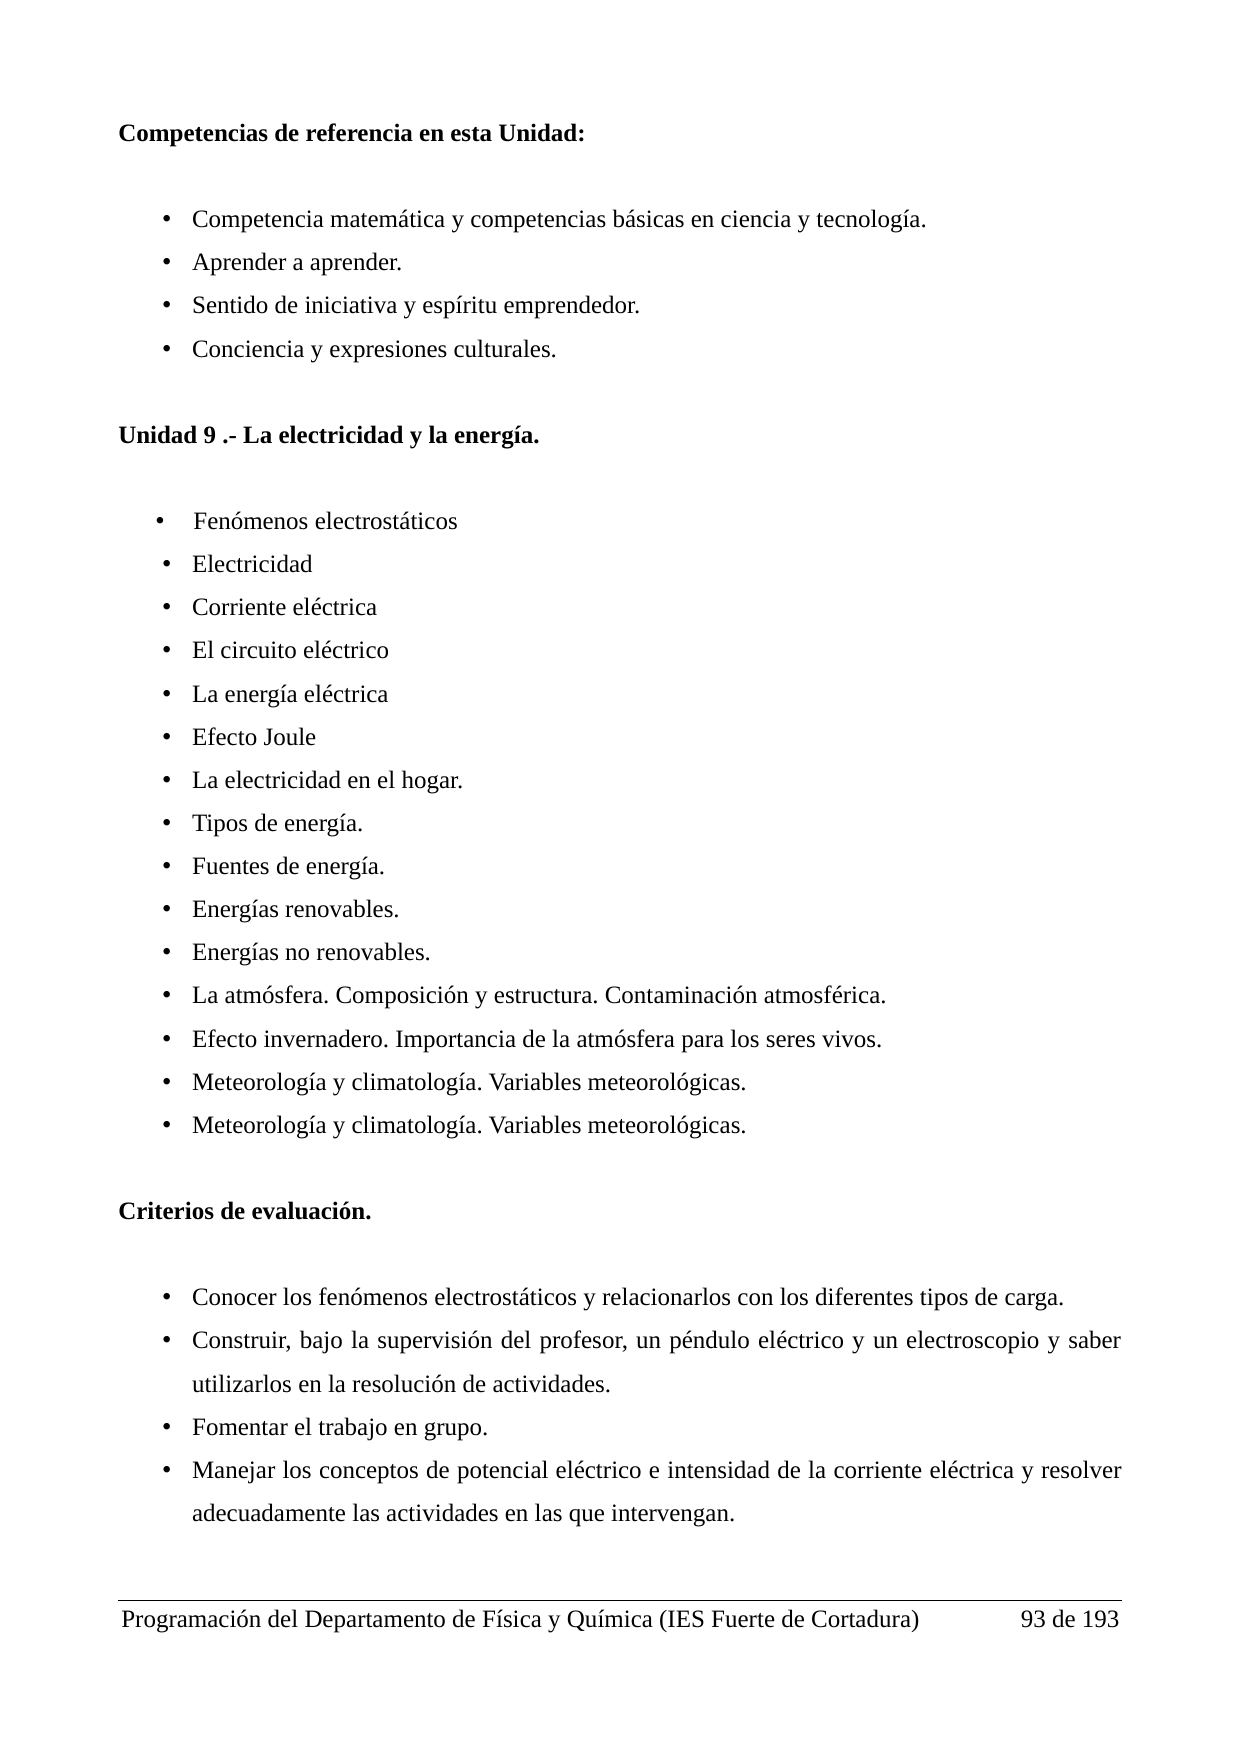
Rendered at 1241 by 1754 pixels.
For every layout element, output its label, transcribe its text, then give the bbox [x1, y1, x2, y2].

list Competencia matemática y competencias básicas en ciencia y tecnología. [162, 204, 1122, 233]
list Conciencia y expresiones culturales. [162, 334, 1122, 362]
list La atmósfera. Composición y estructura. Contaminación atmosférica. [162, 981, 1122, 1009]
list Fenómenos electrostáticos [156, 506, 1122, 535]
list Efecto Joule [162, 722, 1122, 751]
list Sentido de iniciativa y espíritu emprendedor. [162, 291, 1122, 319]
list Aprender a aprender. [162, 247, 1122, 276]
text Unidad 9 .- La electricidad y la energía. [118, 420, 1122, 449]
list Tipos de energía. [162, 808, 1122, 837]
list Conocer los fenómenos electrostáticos y relacionarlos con los diferentes tipos de carga. [162, 1282, 1122, 1311]
list El circuito eléctrico [162, 636, 1122, 664]
list Electricidad [162, 549, 1122, 578]
list La electricidad en el hogar. [162, 765, 1122, 794]
list Fuentes de energía. [162, 851, 1122, 880]
list Fomentar el trabajo en grupo. [162, 1412, 1122, 1441]
text Competencias de referencia en esta Unidad: [118, 118, 1122, 147]
list Meteorología y climatología. Variables meteorológicas. [162, 1110, 1122, 1139]
list Energías renovables. [162, 894, 1122, 923]
list Efecto invernadero. Importancia de la atmósfera para los seres vivos. [162, 1024, 1122, 1052]
text Criterios de evaluación. [118, 1196, 1122, 1225]
list Corriente eléctrica [162, 592, 1122, 621]
list Energías no renovables. [162, 937, 1122, 966]
list La energía eléctrica [162, 679, 1122, 707]
list Manejar los conceptos de potencial eléctrico e intensidad de la corriente eléctrica y resolver adecuadamente las actividades en las que intervengan. [162, 1455, 1122, 1527]
list Meteorología y climatología. Variables meteorológicas. [162, 1067, 1122, 1096]
list Construir, bajo la supervisión del profesor, un péndulo eléctrico y un electroscopio y saber utilizarlos en la resolución de actividades. [162, 1326, 1122, 1397]
